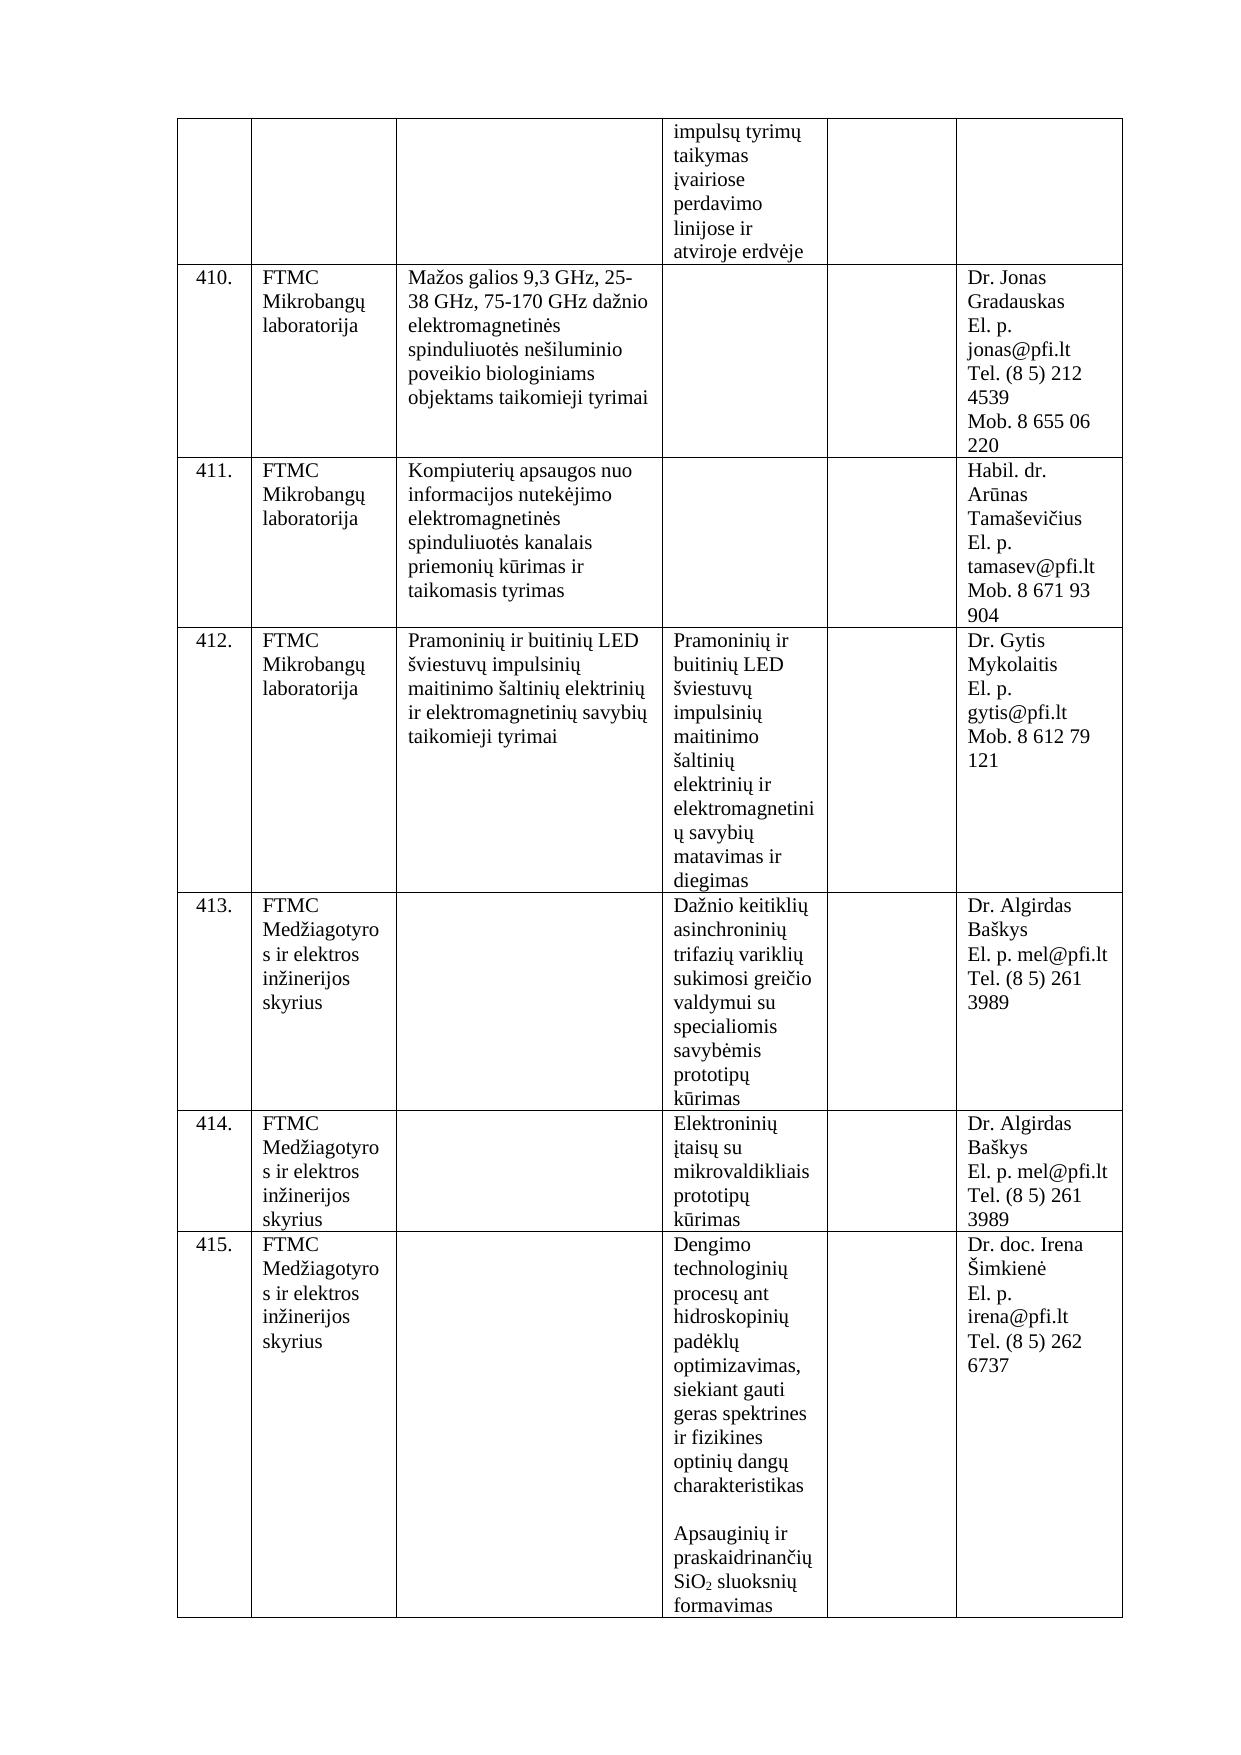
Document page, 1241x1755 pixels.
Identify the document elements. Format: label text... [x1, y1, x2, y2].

table_cell Dr. doc. Irena Šimkienė El. p. irena@pfi.lt Tel. (8 5) 262 6737 [957, 1232, 1122, 1617]
table_cell [252, 119, 396, 263]
table_cell [178, 119, 251, 263]
table_cell FTMC Mikrobangų laboratorija [252, 458, 396, 627]
table_cell FTMC Mikrobangų laboratorija [252, 265, 396, 457]
table_cell [828, 628, 956, 892]
table_cell Dr. Algirdas Baškys El. p. mel@pfi.lt Tel. (8 5) 261 3989 [957, 1111, 1122, 1231]
table_cell FTMC Mikrobangų laboratorija [252, 628, 396, 892]
table_cell 413. [178, 893, 251, 1110]
table_cell Elektroninių įtaisų su mikrovaldikliais prototipų kūrimas [663, 1111, 827, 1231]
table_cell [957, 119, 1122, 263]
table_cell Mažos galios 9,3 GHz, 25-38 GHz, 75-170 GHz dažnio elektromagnetinės spinduliuotės nešiluminio poveikio biologiniams objektams taikomieji tyrimai [397, 265, 662, 457]
table_cell impulsų tyrimų taikymas įvairiose perdavimo linijose ir atviroje erdvėje [663, 119, 827, 263]
table_cell Dengimo technologinių procesų ant hidroskopinių padėklų optimizavimas, siekiant gauti geras spektrines ir fizikines optinių dangų charakteristikas Apsauginių ir praskaidrinančių SiO2 sluoksnių formavimas [663, 1232, 827, 1617]
table_cell [397, 119, 662, 263]
table_cell 412. [178, 628, 251, 892]
table_cell [397, 1111, 662, 1231]
table_cell [828, 1111, 956, 1231]
table_cell [828, 265, 956, 457]
table_cell 411. [178, 458, 251, 627]
table_cell [663, 265, 827, 457]
table_cell Dr. Jonas Gradauskas El. p. jonas@pfi.lt Tel. (8 5) 212 4539 Mob. 8 655 06 220 [957, 265, 1122, 457]
table_cell Dr. Algirdas Baškys El. p. mel@pfi.lt Tel. (8 5) 261 3989 [957, 893, 1122, 1110]
table_cell [397, 1232, 662, 1617]
table_cell Pramoninių ir buitinių LED šviestuvų impulsinių maitinimo šaltinių elektrinių ir elektromagnetinių savybių taikomieji tyrimai [397, 628, 662, 892]
table_cell [828, 458, 956, 627]
table_cell FTMC Medžiagotyros ir elektros inžinerijos skyrius [252, 893, 396, 1110]
table_cell [828, 1232, 956, 1617]
table_cell FTMC Medžiagotyros ir elektros inžinerijos skyrius [252, 1111, 396, 1231]
table_cell Habil. dr. Arūnas Tamaševičius El. p. tamasev@pfi.lt Mob. 8 671 93 904 [957, 458, 1122, 627]
table_cell Kompiuterių apsaugos nuo informacijos nutekėjimo elektromagnetinės spinduliuotės kanalais priemonių kūrimas ir taikomasis tyrimas [397, 458, 662, 627]
table_cell 414. [178, 1111, 251, 1231]
table_cell Dažnio keitiklių asinchroninių trifazių variklių sukimosi greičio valdymui su specialiomis savybėmis prototipų kūrimas [663, 893, 827, 1110]
table_cell [663, 458, 827, 627]
table_cell 415. [178, 1232, 251, 1617]
table_cell 410. [178, 265, 251, 457]
table_cell [397, 893, 662, 1110]
table_cell [828, 119, 956, 263]
table_cell Dr. Gytis Mykolaitis El. p. gytis@pfi.lt Mob. 8 612 79 121 [957, 628, 1122, 892]
table_cell [828, 893, 956, 1110]
table_cell Pramoninių ir buitinių LED šviestuvų impulsinių maitinimo šaltinių elektrinių ir elektromagnetinių savybių matavimas ir diegimas [663, 628, 827, 892]
table_cell FTMC Medžiagotyros ir elektros inžinerijos skyrius [252, 1232, 396, 1617]
